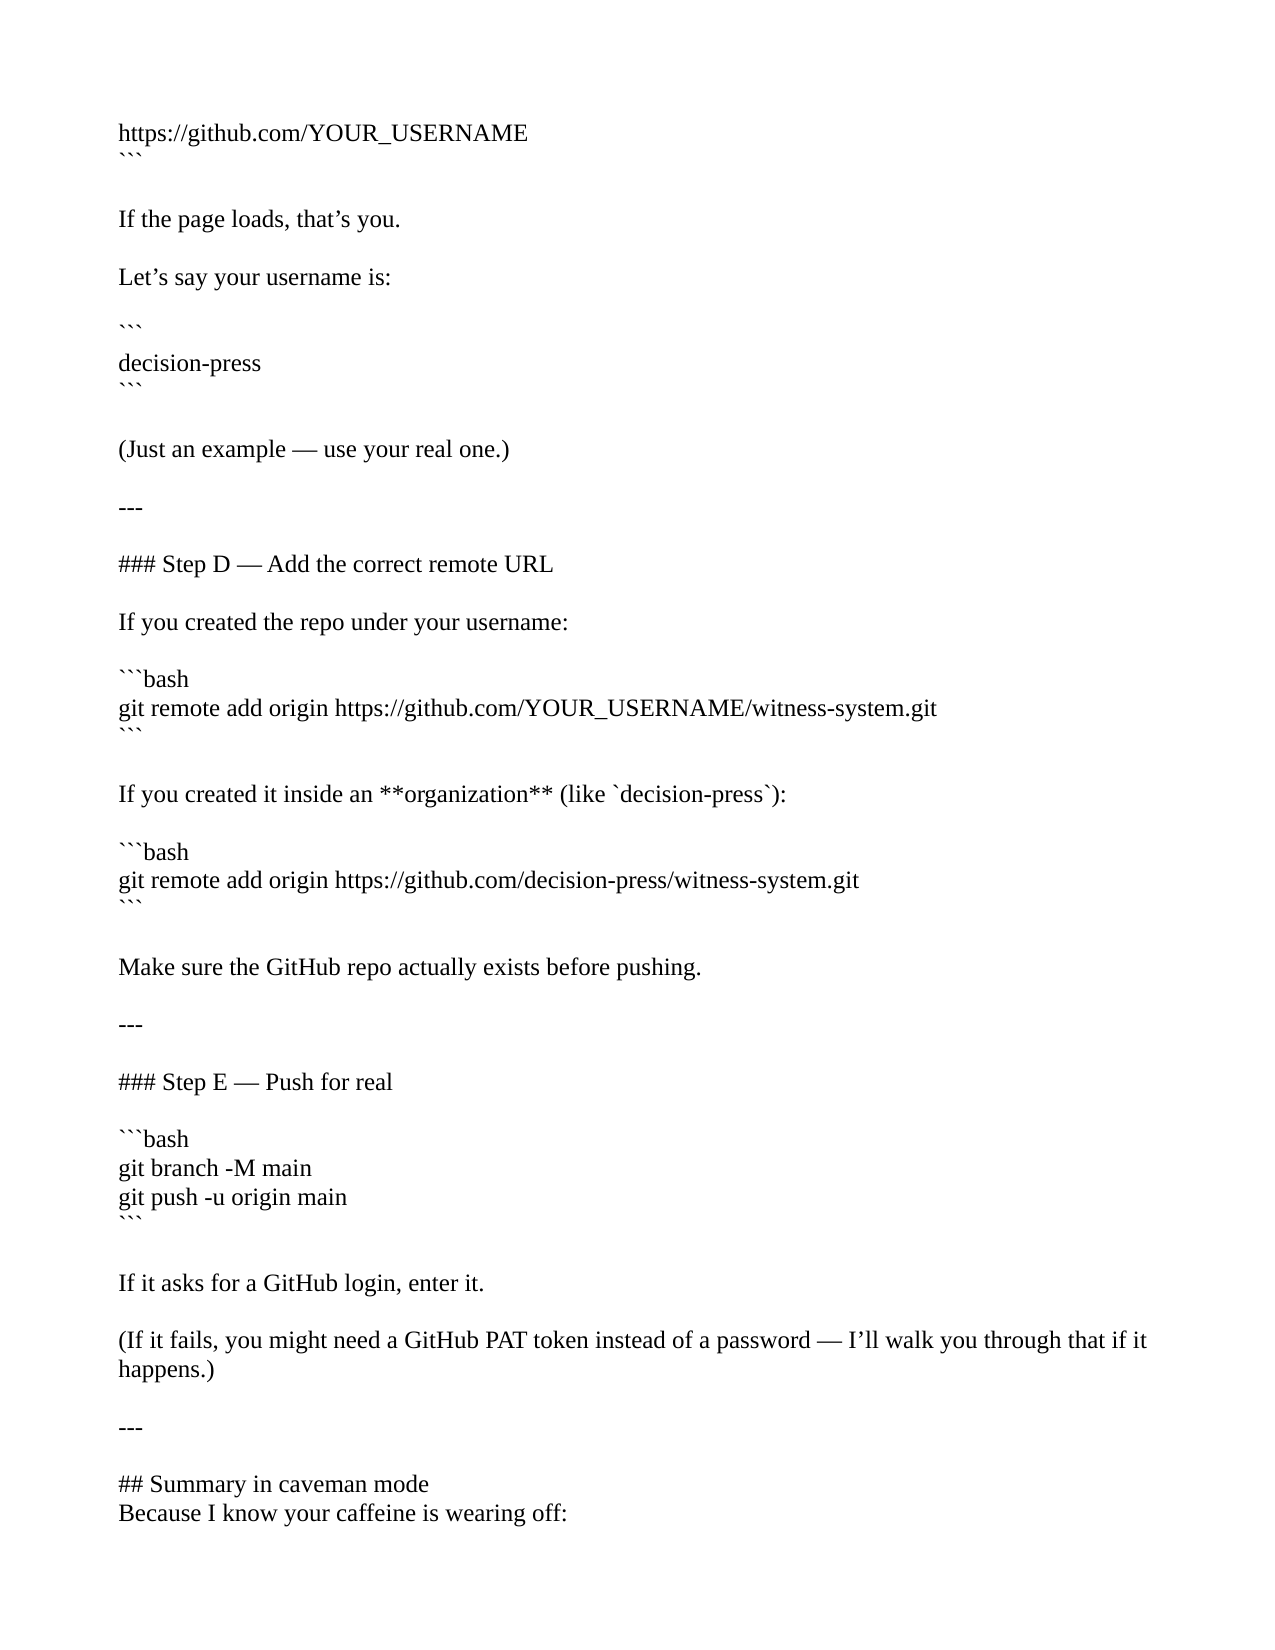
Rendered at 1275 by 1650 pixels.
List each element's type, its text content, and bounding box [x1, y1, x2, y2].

text ```bash [118, 837, 1157, 866]
text ``` [118, 319, 1157, 348]
text Let’s say your username is: [118, 262, 1157, 291]
text ``` [118, 147, 1157, 176]
text Because I know your caffeine is wearing off: [118, 1498, 1157, 1527]
text If it asks for a GitHub login, enter it. [118, 1268, 1157, 1297]
text git push -u origin main [118, 1182, 1157, 1211]
text (If it fails, you might need a GitHub PAT token instead of a password — I’ll walk you through that if it happens.) [118, 1326, 1157, 1383]
text ### Step D — Add the correct remote URL [118, 549, 1157, 578]
text ## Summary in caveman mode [118, 1469, 1157, 1498]
text ``` [118, 377, 1157, 406]
text git branch -M main [118, 1153, 1157, 1182]
text decision-press [118, 348, 1157, 377]
text ### Step E — Push for real [118, 1067, 1157, 1096]
text --- [118, 492, 1157, 521]
text Make sure the GitHub repo actually exists before pushing. [118, 952, 1157, 981]
text ``` [118, 1211, 1157, 1239]
text If the page loads, that’s you. [118, 204, 1157, 233]
text (Just an example — use your real one.) [118, 434, 1157, 463]
text ``` [118, 894, 1157, 923]
text --- [118, 1412, 1157, 1441]
text --- [118, 1009, 1157, 1038]
text ``` [118, 722, 1157, 751]
text If you created it inside an **organization** (like `decision-press`): [118, 779, 1157, 808]
text git remote add origin https://github.com/YOUR_USERNAME/witness-system.git [118, 693, 1157, 722]
text https://github.com/YOUR_USERNAME [118, 118, 1157, 147]
text git remote add origin https://github.com/decision-press/witness-system.git [118, 866, 1157, 894]
text ```bash [118, 1124, 1157, 1153]
text ```bash [118, 664, 1157, 693]
text If you created the repo under your username: [118, 607, 1157, 636]
